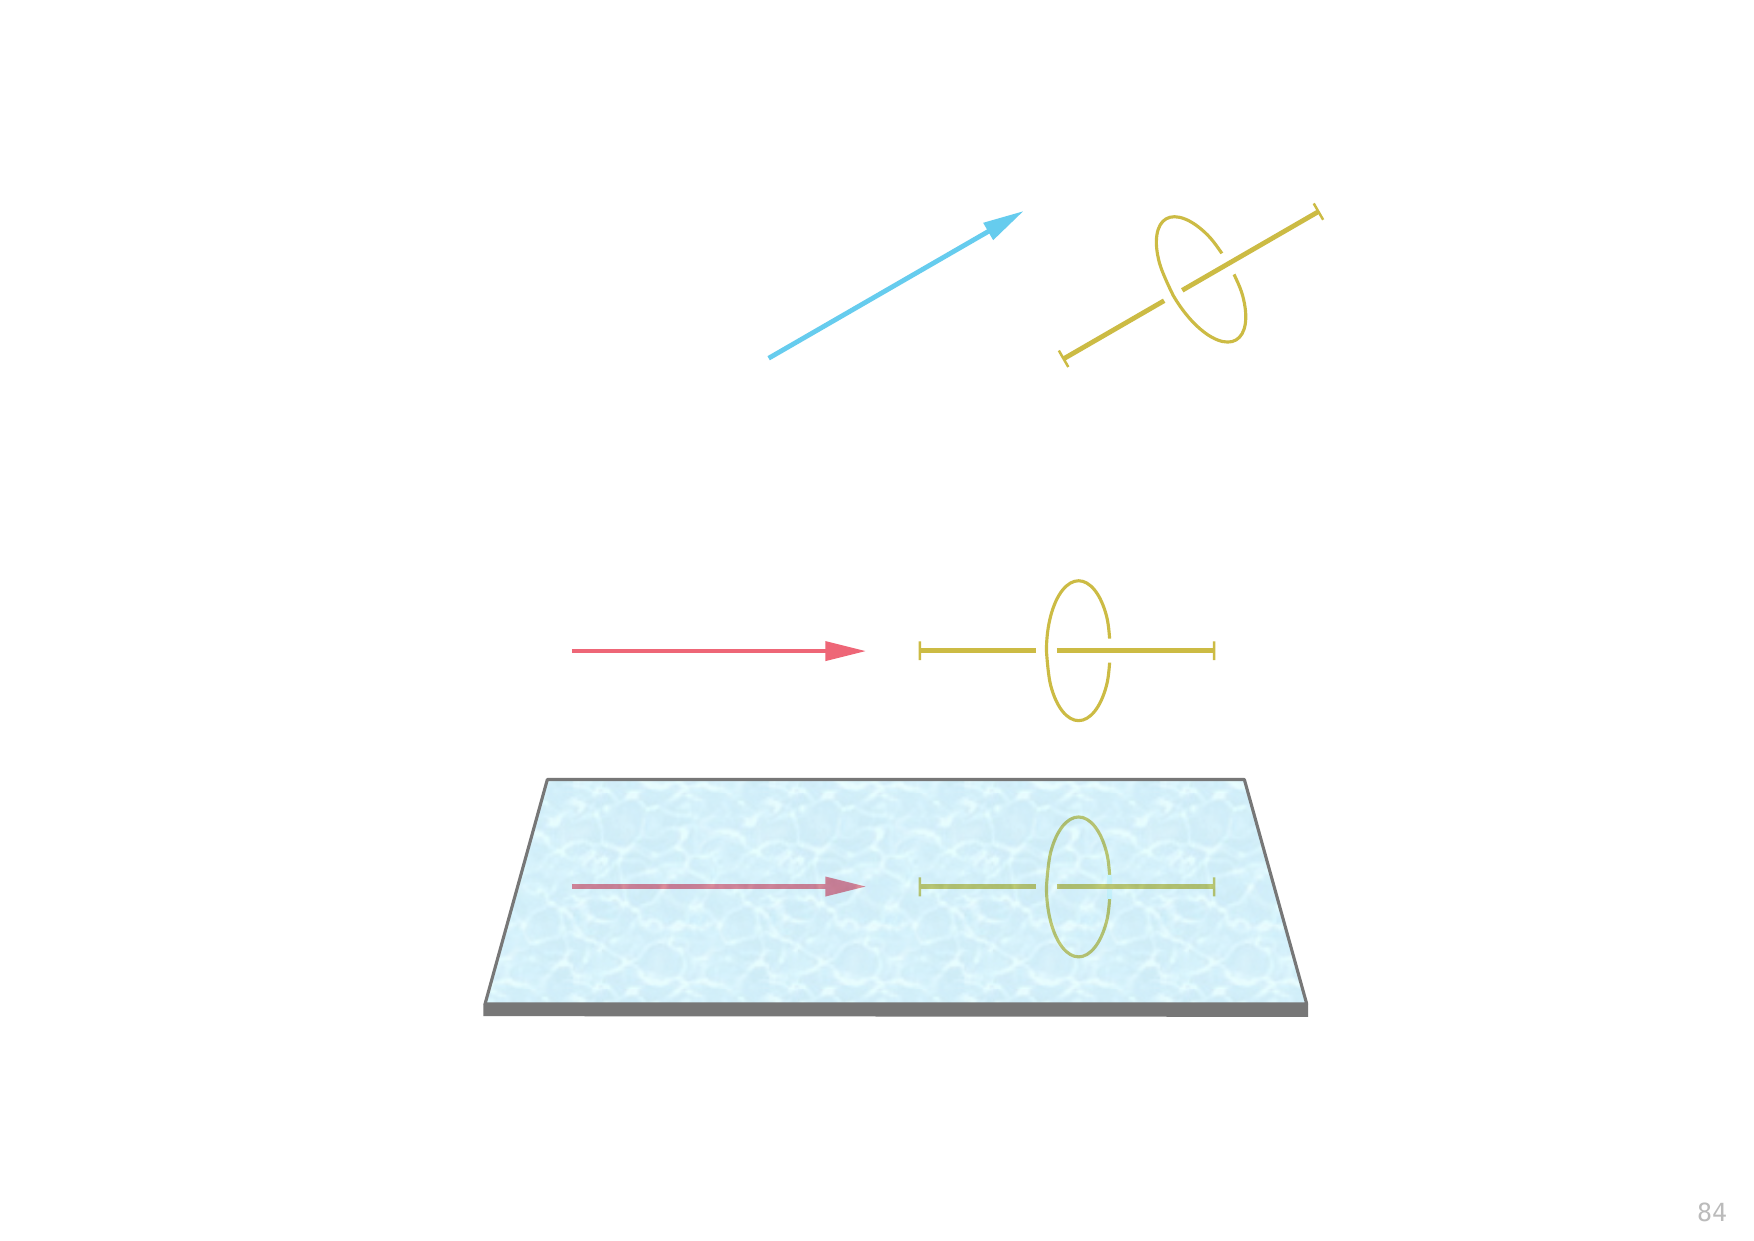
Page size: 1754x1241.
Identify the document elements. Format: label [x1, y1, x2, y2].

text_box [1218, 261, 1244, 281]
text_box [1096, 638, 1121, 648]
text_box [485, 779, 1307, 1004]
text_box [1096, 653, 1121, 663]
text_box [1210, 247, 1236, 268]
